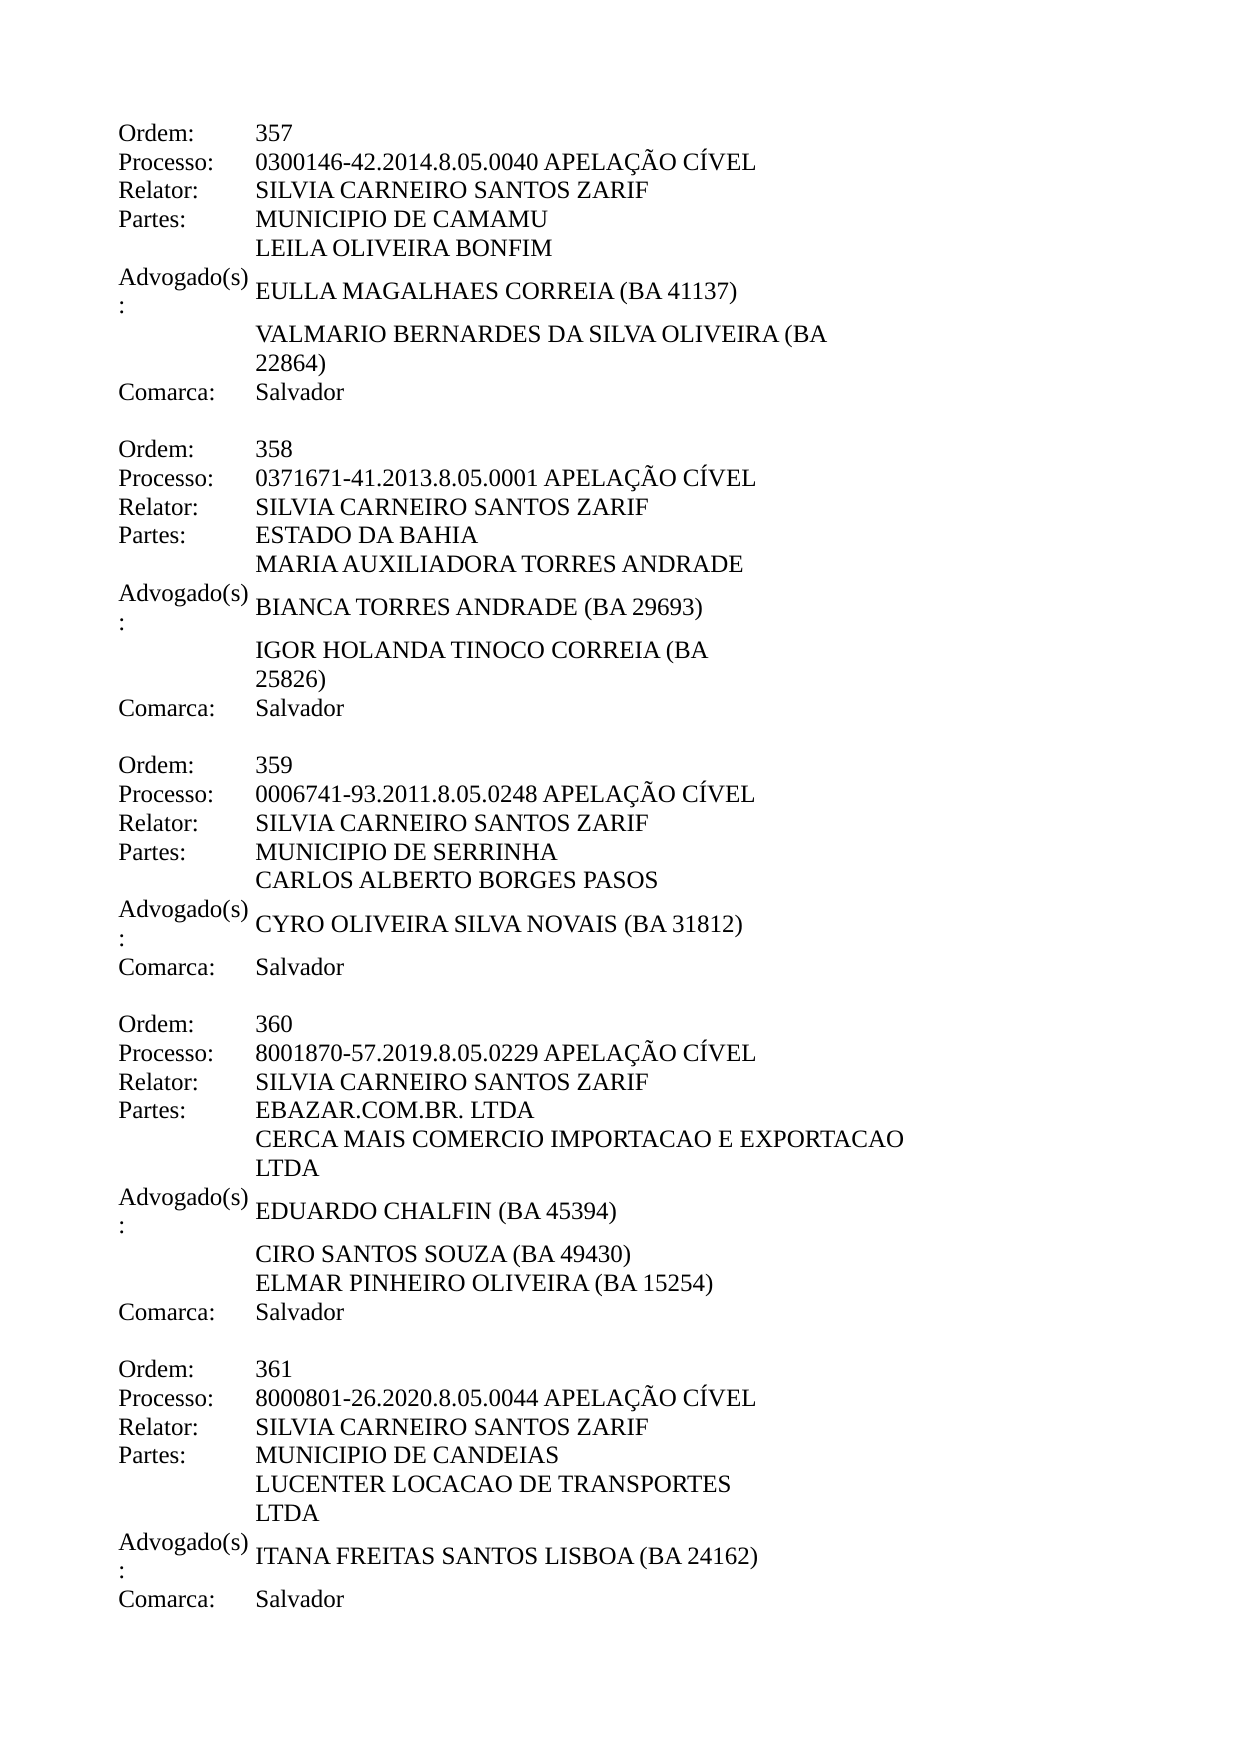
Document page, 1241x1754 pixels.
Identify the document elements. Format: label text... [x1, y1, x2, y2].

table_cell SILVIA CARNEIRO SANTOS ZARIF [255, 1067, 974, 1096]
table_header 359 [255, 751, 757, 779]
table_header Ordem: [118, 434, 255, 463]
table_cell [118, 1124, 255, 1182]
table_cell Processo: [118, 1383, 255, 1412]
table_cell BIANCA TORRES ANDRADE (BA 29693) [255, 578, 784, 636]
table_cell Advogado(s): [118, 578, 255, 636]
table_cell LUCENTER LOCACAO DE TRANSPORTES LTDA [255, 1469, 802, 1527]
table_cell Partes: [118, 1096, 255, 1124]
table_cell Processo: [118, 463, 255, 492]
table_header Ordem: [118, 1354, 255, 1383]
table_cell IGOR HOLANDA TINOCO CORREIA (BA 25826) [255, 636, 784, 693]
table_cell Salvador [255, 377, 901, 406]
table_cell EBAZAR.COM.BR. LTDA [255, 1096, 974, 1124]
table_cell VALMARIO BERNARDES DA SILVA OLIVEIRA (BA 22864) [255, 319, 901, 377]
table_cell SILVIA CARNEIRO SANTOS ZARIF [255, 1412, 802, 1441]
table_cell Comarca: [118, 377, 255, 406]
table_header Ordem: [118, 118, 255, 147]
table_cell Relator: [118, 1412, 255, 1441]
table_cell 8000801-26.2020.8.05.0044 APELAÇÃO CÍVEL [255, 1383, 802, 1412]
table_cell EDUARDO CHALFIN (BA 45394) [255, 1182, 974, 1239]
table_cell Relator: [118, 176, 255, 204]
table_cell CERCA MAIS COMERCIO IMPORTACAO E EXPORTACAO LTDA [255, 1124, 974, 1182]
table_cell 8001870-57.2019.8.05.0229 APELAÇÃO CÍVEL [255, 1038, 974, 1067]
table_cell [118, 636, 255, 693]
table_header 360 [255, 1009, 974, 1038]
table_cell 0300146-42.2014.8.05.0040 APELAÇÃO CÍVEL [255, 147, 901, 176]
table_cell Comarca: [118, 952, 255, 981]
table_cell MUNICIPIO DE CAMAMU [255, 204, 901, 233]
table_cell CYRO OLIVEIRA SILVA NOVAIS (BA 31812) [255, 894, 757, 952]
table_cell Partes: [118, 1441, 255, 1469]
table_cell Relator: [118, 808, 255, 837]
table_cell Salvador [255, 693, 784, 722]
table_cell [118, 1268, 255, 1297]
table_cell 0371671-41.2013.8.05.0001 APELAÇÃO CÍVEL [255, 463, 784, 492]
table_header Ordem: [118, 1009, 255, 1038]
table_cell Comarca: [118, 1584, 255, 1613]
table_cell SILVIA CARNEIRO SANTOS ZARIF [255, 808, 757, 837]
table_cell Processo: [118, 1038, 255, 1067]
table_cell Partes: [118, 204, 255, 233]
table_cell Comarca: [118, 693, 255, 722]
table_cell [118, 866, 255, 894]
table_cell Advogado(s): [118, 1182, 255, 1239]
table_cell Salvador [255, 952, 757, 981]
table_cell [118, 319, 255, 377]
table_cell Processo: [118, 779, 255, 808]
table_cell Salvador [255, 1584, 802, 1613]
table_cell Advogado(s): [118, 894, 255, 952]
table_cell MARIA AUXILIADORA TORRES ANDRADE [255, 549, 784, 578]
table_cell MUNICIPIO DE CANDEIAS [255, 1441, 802, 1469]
table_cell Advogado(s): [118, 262, 255, 319]
table_cell LEILA OLIVEIRA BONFIM [255, 233, 901, 262]
table_header 357 [255, 118, 901, 147]
table_cell Comarca: [118, 1297, 255, 1326]
table_cell ITANA FREITAS SANTOS LISBOA (BA 24162) [255, 1527, 802, 1584]
table_cell SILVIA CARNEIRO SANTOS ZARIF [255, 492, 784, 521]
table_cell ESTADO DA BAHIA [255, 521, 784, 549]
table_cell CIRO SANTOS SOUZA (BA 49430) [255, 1239, 974, 1268]
table_cell Advogado(s): [118, 1527, 255, 1584]
table_cell Salvador [255, 1297, 974, 1326]
table_cell [118, 549, 255, 578]
table_cell 0006741-93.2011.8.05.0248 APELAÇÃO CÍVEL [255, 779, 757, 808]
table_cell CARLOS ALBERTO BORGES PASOS [255, 866, 757, 894]
table_cell SILVIA CARNEIRO SANTOS ZARIF [255, 176, 901, 204]
table_cell MUNICIPIO DE SERRINHA [255, 837, 757, 866]
table_cell Partes: [118, 837, 255, 866]
table_cell Partes: [118, 521, 255, 549]
table_cell Processo: [118, 147, 255, 176]
table_header 358 [255, 434, 784, 463]
table_cell EULLA MAGALHAES CORREIA (BA 41137) [255, 262, 901, 319]
table_cell Relator: [118, 1067, 255, 1096]
table_cell ELMAR PINHEIRO OLIVEIRA (BA 15254) [255, 1268, 974, 1297]
table_cell [118, 1239, 255, 1268]
table_cell Relator: [118, 492, 255, 521]
table_header Ordem: [118, 751, 255, 779]
table_cell [118, 233, 255, 262]
table_cell [118, 1469, 255, 1527]
table_header 361 [255, 1354, 802, 1383]
